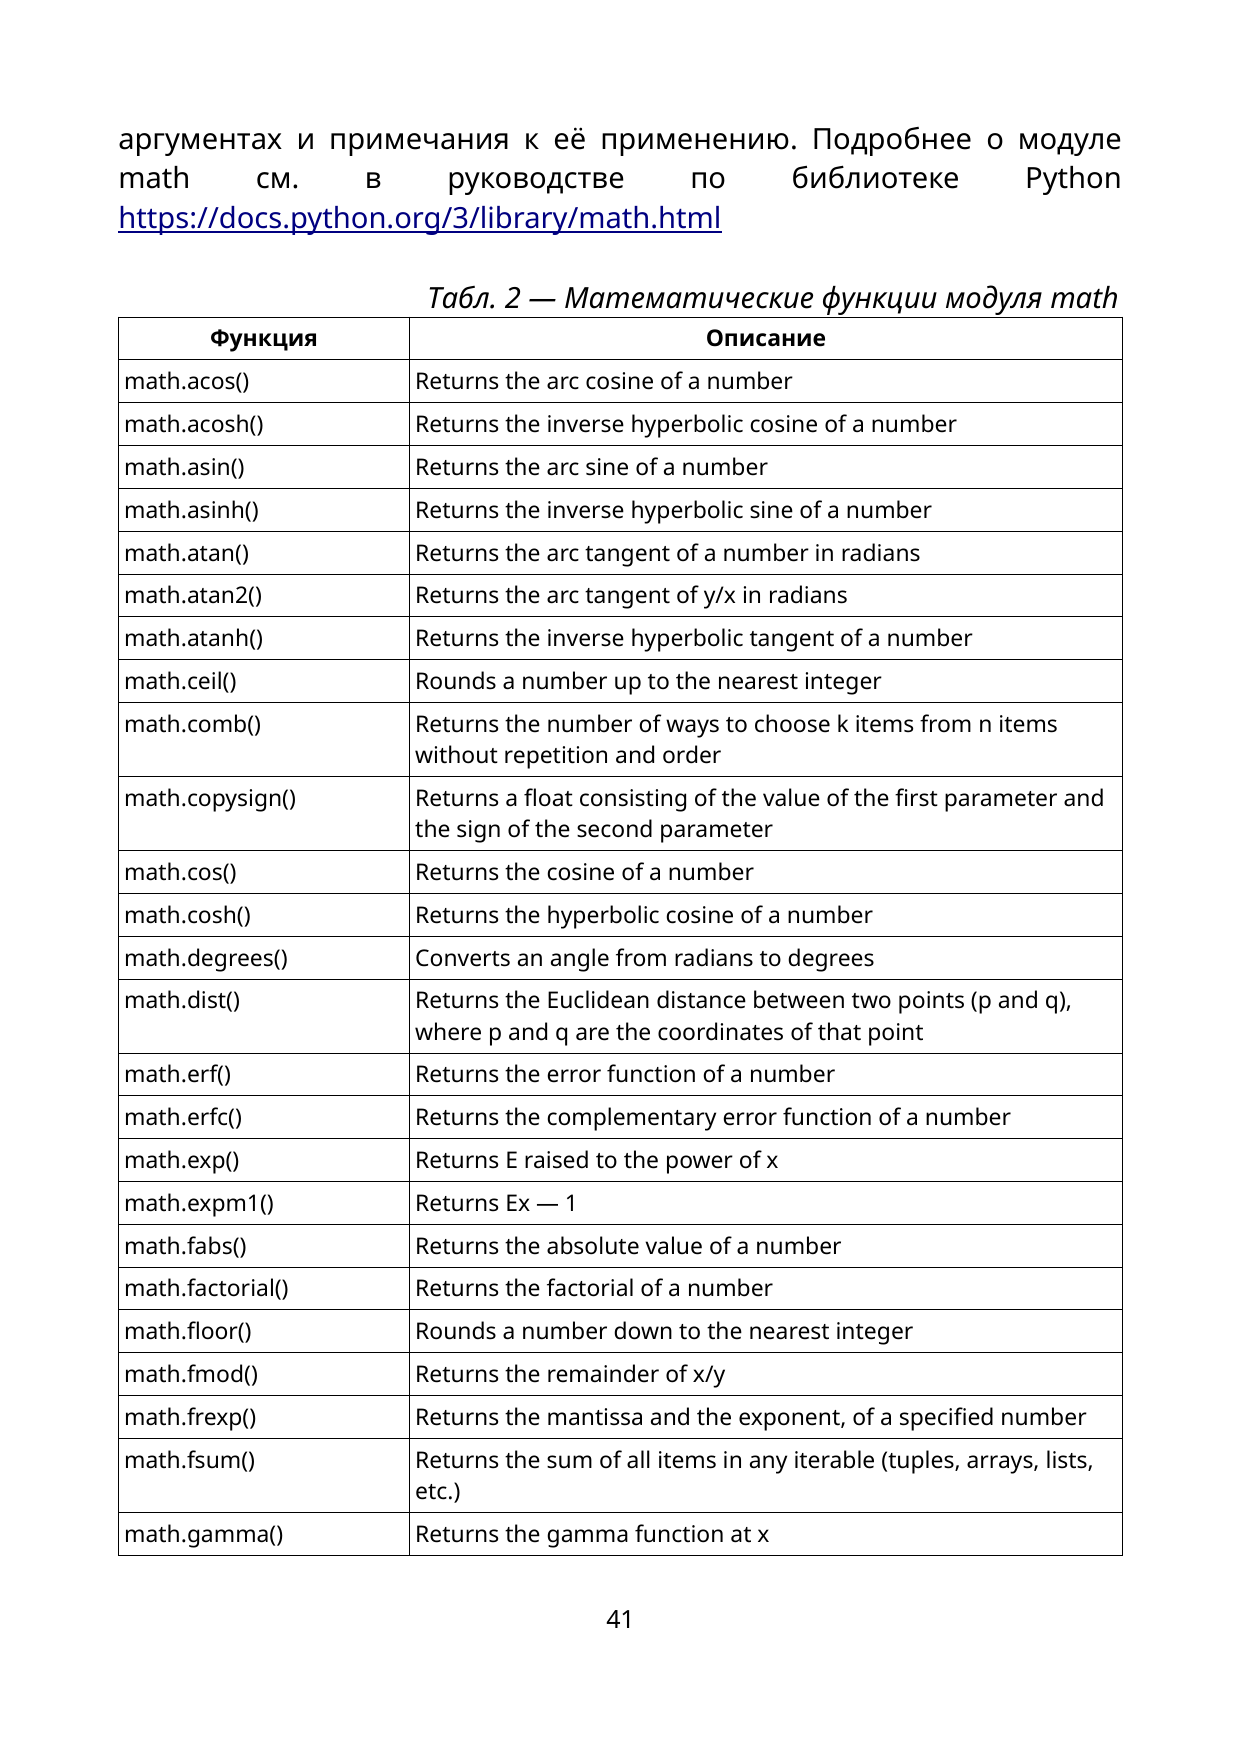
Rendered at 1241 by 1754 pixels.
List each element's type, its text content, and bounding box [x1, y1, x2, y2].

table_cell math.acosh() [119, 403, 409, 445]
table_cell math.asinh() [119, 489, 409, 531]
table_cell Returns a float consisting of the value of the first parameter and the sign of the second parameter [410, 777, 1122, 850]
table_cell Returns the inverse hyperbolic cosine of a number [410, 403, 1122, 445]
table_cell math.atanh() [119, 617, 409, 659]
table_cell math.fabs() [119, 1225, 409, 1267]
table_cell math.floor() [119, 1310, 409, 1352]
table_cell math.expm1() [119, 1182, 409, 1224]
table_cell math.copysign() [119, 777, 409, 850]
table_cell math.cos() [119, 851, 409, 893]
table_cell math.erf() [119, 1054, 409, 1095]
table_cell math.exp() [119, 1139, 409, 1181]
text аргументах и примечания к её применению. Подробнее о модуле math см. в руководстве по библиотеке Python https://docs.python.org/3/library/math.html [118, 118, 1122, 237]
table_cell Rounds a number down to the nearest integer [410, 1310, 1122, 1352]
table_cell Returns the absolute value of a number [410, 1225, 1122, 1267]
table_cell math.fmod() [119, 1353, 409, 1395]
table_cell Returns the mantissa and the exponent, of a specified number [410, 1396, 1122, 1438]
table_cell math.dist() [119, 980, 409, 1052]
table_cell Converts an angle from radians to degrees [410, 937, 1122, 978]
table_cell math.degrees() [119, 937, 409, 978]
table_cell math.atan2() [119, 575, 409, 616]
table_cell math.comb() [119, 703, 409, 776]
table_cell Returns E raised to the power of x [410, 1139, 1122, 1181]
table_cell Returns the error function of a number [410, 1054, 1122, 1095]
table_cell math.erfc() [119, 1096, 409, 1138]
table_cell math.fsum() [119, 1439, 409, 1512]
table_cell math.gamma() [119, 1513, 409, 1555]
table_cell math.cosh() [119, 894, 409, 936]
table_cell math.frexp() [119, 1396, 409, 1438]
table_header Функция [119, 318, 409, 359]
table_cell Returns Ex — 1 [410, 1182, 1122, 1224]
table_cell math.factorial() [119, 1268, 409, 1309]
table_cell Returns the gamma function at x [410, 1513, 1122, 1555]
table_cell Returns the arc cosine of a number [410, 360, 1122, 402]
table_cell Returns the complementary error function of a number [410, 1096, 1122, 1138]
table_cell Returns the sum of all items in any iterable (tuples, arrays, lists, etc.) [410, 1439, 1122, 1512]
table_cell Returns the hyperbolic cosine of a number [410, 894, 1122, 936]
table_cell Returns the arc tangent of y/x in radians [410, 575, 1122, 616]
table_cell Rounds a number up to the nearest integer [410, 660, 1122, 702]
table_cell math.atan() [119, 532, 409, 573]
table_cell Returns the arc sine of a number [410, 446, 1122, 488]
table_cell Returns the factorial of a number [410, 1268, 1122, 1309]
table_cell math.acos() [119, 360, 409, 402]
table_header Описание [410, 318, 1122, 359]
table_cell Returns the cosine of a number [410, 851, 1122, 893]
table_cell Returns the inverse hyperbolic sine of a number [410, 489, 1122, 531]
text Табл. 2 — Математические функции модуля math [118, 277, 1122, 317]
table_cell Returns the inverse hyperbolic tangent of a number [410, 617, 1122, 659]
table_cell Returns the Euclidean distance between two points (p and q), where p and q are the coordinates of that point [410, 980, 1122, 1052]
table_cell Returns the number of ways to choose k items from n items without repetition and order [410, 703, 1122, 776]
table_cell Returns the arc tangent of a number in radians [410, 532, 1122, 573]
table_cell math.ceil() [119, 660, 409, 702]
table_cell math.asin() [119, 446, 409, 488]
table_cell Returns the remainder of x/y [410, 1353, 1122, 1395]
